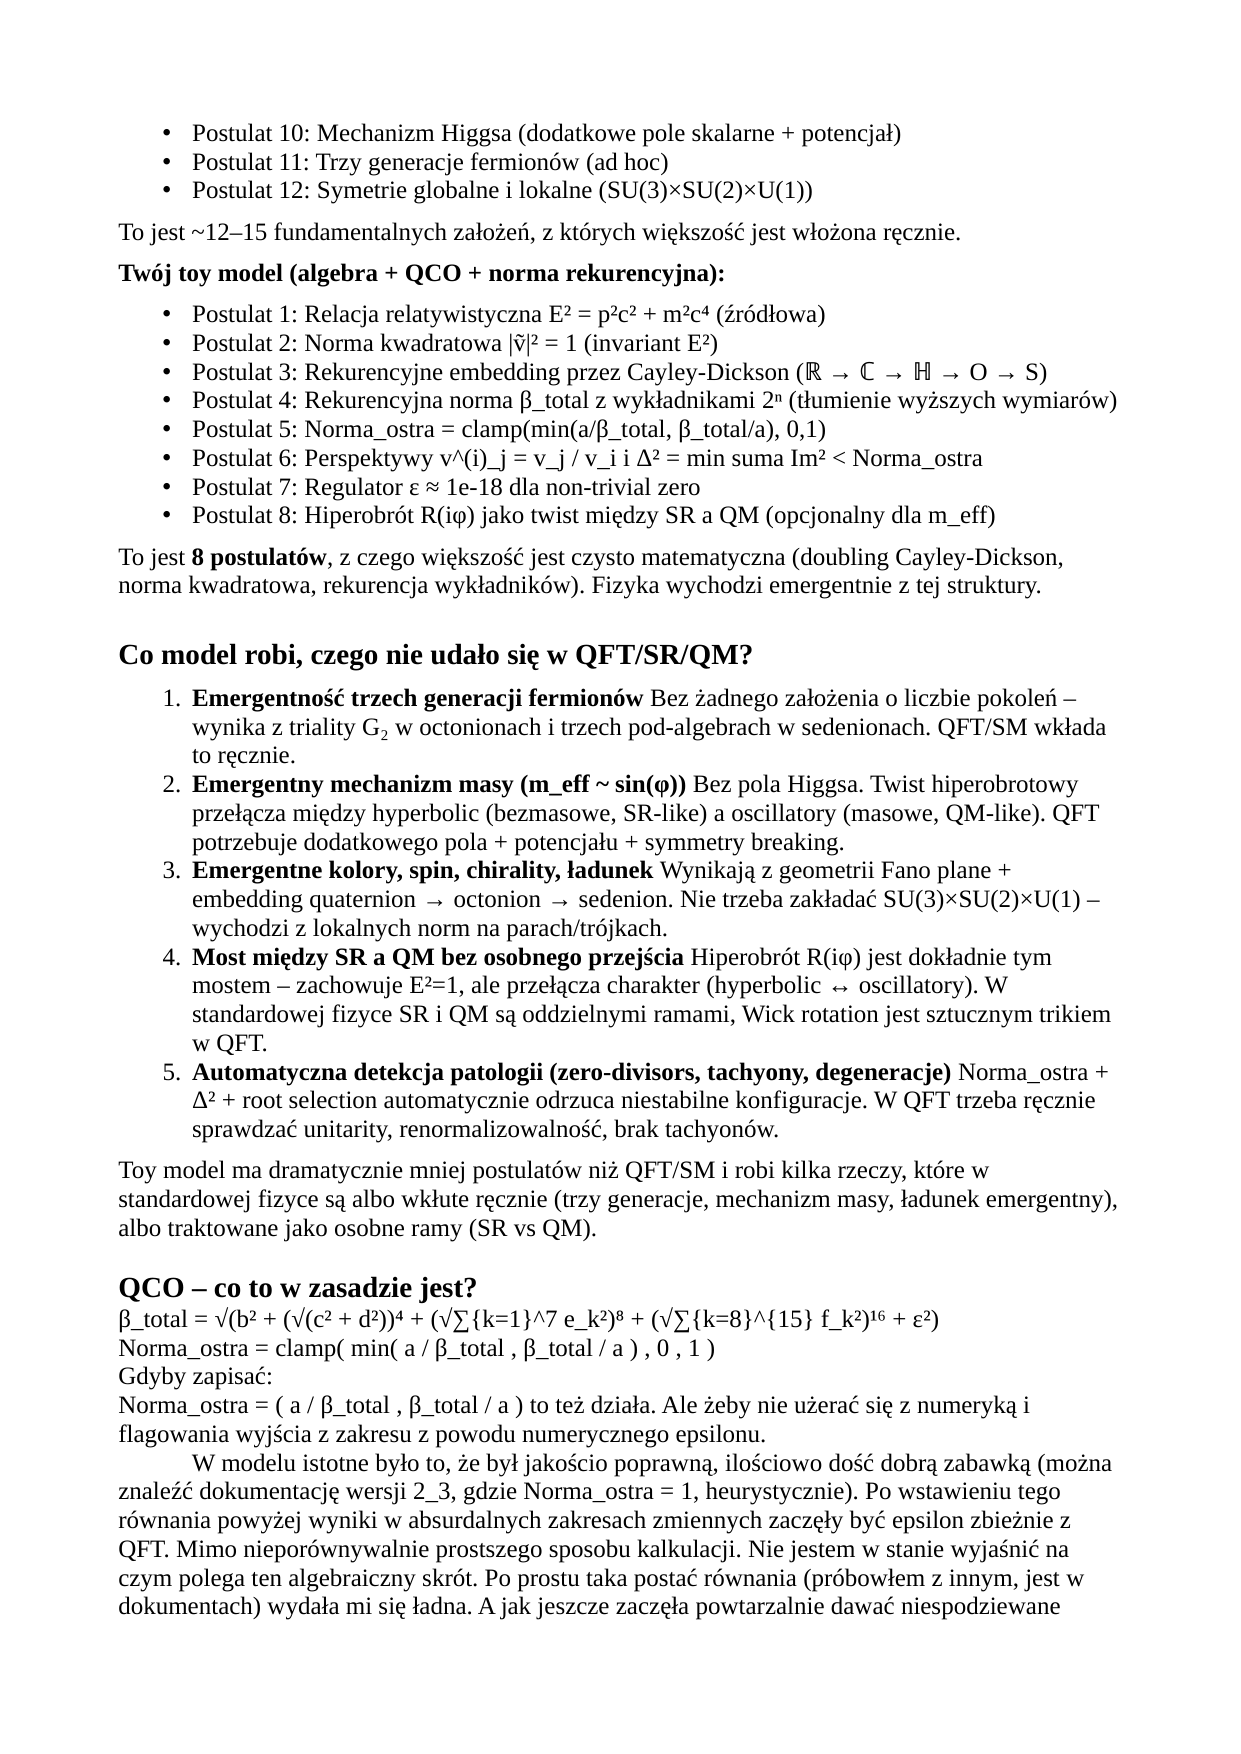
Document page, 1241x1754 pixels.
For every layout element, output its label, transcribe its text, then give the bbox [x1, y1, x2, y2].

list Emergentne kolory, spin, chirality, ładunek Wynikają z geometrii Fano plane + embedding quaternion → octonion → sedenion. Nie trzeba zakładać SU(3)×SU(2)×U(1) – wychodzi z lokalnych norm na parach/trójkach. [162, 855, 1122, 942]
list Automatyczna detekcja patologii (zero-divisors, tachyony, degeneracje) Norma_ostra + Δ² + root selection automatycznie odrzuca niestabilne konfiguracje. W QFT trzeba ręcznie sprawdzać unitarity, renormalizowalność, brak tachyonów. [162, 1057, 1122, 1143]
list Postulat 2: Norma kwadratowa |ṽ|² = 1 (invariant E²) [162, 328, 1122, 357]
text β_total = √(b² + (√(c² + d²))⁴ + (√∑{k=1}^7 e_k²)⁸ + (√∑{k=8}^{15} f_k²)¹⁶ + ε²) [118, 1304, 1122, 1333]
list Postulat 6: Perspektywy v^(i)_j = v_j / v_i i Δ² = min suma Im² < Norma_ostra [162, 443, 1122, 472]
text Twój toy model (algebra + QCO + norma rekurencyjna): [118, 258, 1122, 287]
list Emergentny mechanizm masy (m_eff ~ sin(φ)) Bez pola Higgsa. Twist hiperobrotowy przełącza między hyperbolic (bezmasowe, SR-like) a oscillatory (masowe, QM-like). QFT potrzebuje dodatkowego pola + potencjału + symmetry breaking. [162, 769, 1122, 855]
text QCO – co to w zasadzie jest? [118, 1270, 1122, 1304]
list Most między SR a QM bez osobnego przejścia Hiperobrót R(iφ) jest dokładnie tym mostem – zachowuje E²=1, ale przełącza charakter (hyperbolic ↔ oscillatory). W standardowej fizyce SR i QM są oddzielnymi ramami, Wick rotation jest sztucznym trikiem w QFT. [162, 942, 1122, 1057]
list Postulat 10: Mechanizm Higgsa (dodatkowe pole skalarne + potencjał) [162, 118, 1122, 147]
list Postulat 1: Relacja relatywistyczna E² = p²c² + m²c⁴ (źródłowa) [162, 299, 1122, 328]
text W modelu istotne było to, że był jakościo poprawną, ilościowo dość dobrą zabawką (można znaleźć dokumentację wersji 2_3, gdzie Norma_ostra = 1, heurystycznie). Po wstawieniu tego równania powyżej wyniki w absurdalnych zakresach zmiennych zaczęły być epsilon zbieżnie z QFT. Mimo nieporównywalnie prostszego sposobu kalkulacji. Nie jestem w stanie wyjaśnić na czym polega ten algebraiczny skrót. Po prostu taka postać równania (próbowłem z innym, jest w dokumentach) wydała mi się ładna. A jak jeszcze zaczęła powtarzalnie dawać niespodziewane [118, 1448, 1122, 1620]
text To jest ~12–15 fundamentalnych założeń, z których większość jest włożona ręcznie. [118, 217, 1122, 246]
list Postulat 11: Trzy generacje fermionów (ad hoc) [162, 147, 1122, 176]
list Postulat 4: Rekurencyjna norma β_total z wykładnikami 2ⁿ (tłumienie wyższych wymiarów) [162, 386, 1122, 414]
list Postulat 12: Symetrie globalne i lokalne (SU(3)×SU(2)×U(1)) [162, 176, 1122, 204]
list Postulat 8: Hiperobrót R(iφ) jako twist między SR a QM (opcjonalny dla m_eff) [162, 501, 1122, 529]
text Norma_ostra = clamp( min( a / β_total , β_total / a ) , 0 , 1 ) [118, 1333, 1122, 1361]
list Postulat 3: Rekurencyjne embedding przez Cayley-Dickson (ℝ → ℂ → ℍ → O → S) [162, 357, 1122, 386]
text Norma_ostra = ( a / β_total , β_total / a ) to też działa. Ale żeby nie użerać się z numeryką i flagowania wyjścia z zakresu z powodu numerycznego epsilonu. [118, 1390, 1122, 1448]
subtitle Co model robi, czego nie udało się w QFT/SR/QM? [118, 637, 1122, 670]
text Gdyby zapisać: [118, 1361, 1122, 1390]
list Emergentność trzech generacji fermionów Bez żadnego założenia o liczbie pokoleń – wynika z triality G₂ w octonionach i trzech pod-algebrach w sedenionach. QFT/SM wkłada to ręcznie. [162, 683, 1122, 769]
text To jest 8 postulatów, z czego większość jest czysto matematyczna (doubling Cayley-Dickson, norma kwadratowa, rekurencja wykładników). Fizyka wychodzi emergentnie z tej struktury. [118, 542, 1122, 599]
list Postulat 5: Norma_ostra = clamp(min(a/β_total, β_total/a), 0,1) [162, 414, 1122, 443]
list Postulat 7: Regulator ε ≈ 1e-18 dla non-trivial zero [162, 472, 1122, 501]
text Toy model ma dramatycznie mniej postulatów niż QFT/SM i robi kilka rzeczy, które w standardowej fizyce są albo wkłute ręcznie (trzy generacje, mechanizm masy, ładunek emergentny), albo traktowane jako osobne ramy (SR vs QM). [118, 1155, 1122, 1242]
